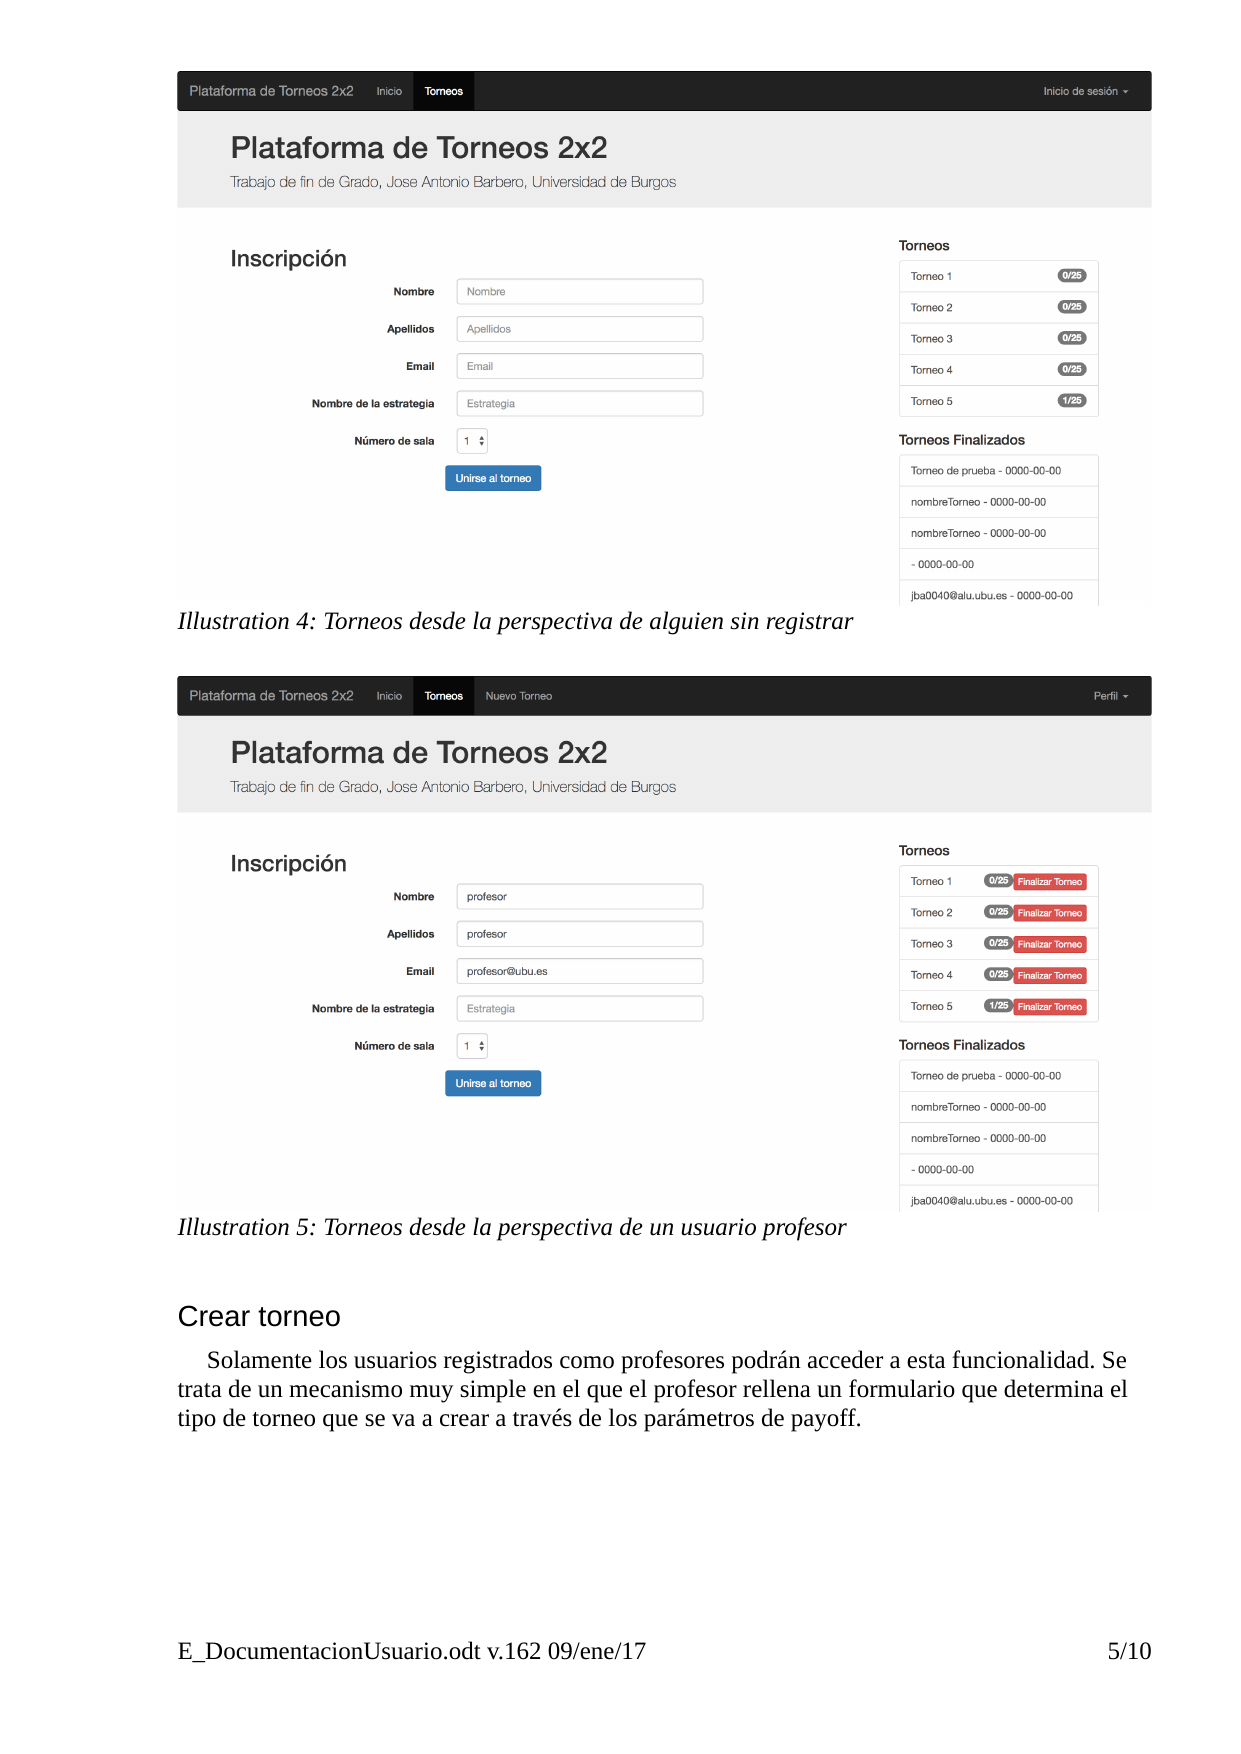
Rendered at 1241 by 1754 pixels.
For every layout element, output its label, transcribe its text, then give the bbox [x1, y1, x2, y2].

picture [177, 71, 1152, 606]
text Illustration 5: Torneos desde la perspectiva de un usuario profesor [177, 1212, 1152, 1241]
text Illustration 4: Torneos desde la perspectiva de alguien sin registrar [177, 606, 1152, 635]
subtitle Crear torneo [177, 1299, 1152, 1333]
picture [177, 676, 1152, 1212]
text Solamente los usuarios registrados como profesores podrán acceder a esta funcionalidad. Se trata de un mecanismo muy simple en el que el profesor rellena un formulario que determina el tipo de torneo que se va a crear a través de los parámetros de payoff. [177, 1345, 1152, 1431]
